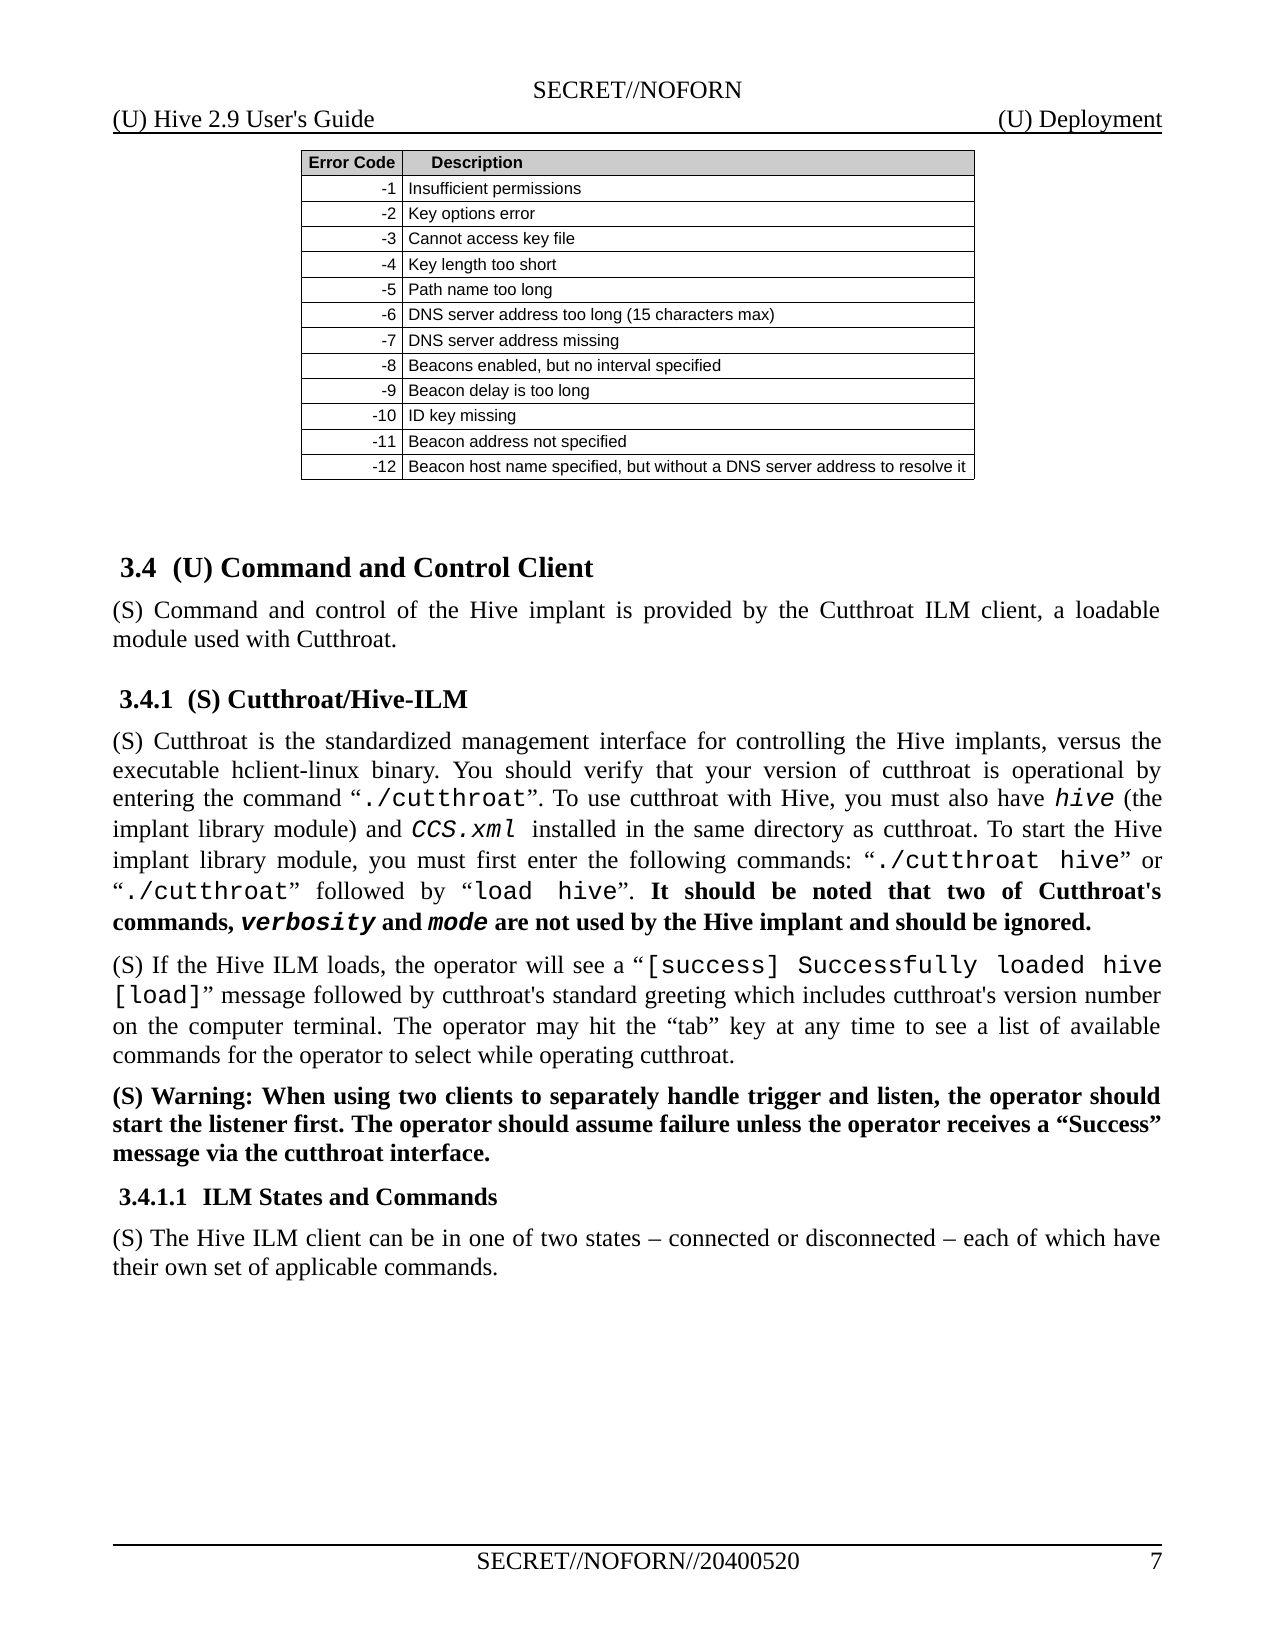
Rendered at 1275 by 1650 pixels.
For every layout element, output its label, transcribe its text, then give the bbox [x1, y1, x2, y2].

table_cell -3 [302, 227, 402, 251]
text (S) Command and control of the Hive implant is provided by the Cutthroat ILM client, a loadable module used with Cutthroat. [112, 595, 1162, 653]
table_cell DNS server address missing [403, 328, 974, 352]
table_cell -9 [302, 379, 402, 403]
table_cell -4 [302, 252, 402, 277]
table_cell Key options error [403, 202, 974, 226]
subtitle (U) Command and Control Client [112, 550, 1162, 583]
table_cell Beacon host name specified, but without a DNS server address to resolve it [403, 455, 974, 479]
table_cell ID key missing [403, 404, 974, 428]
table_cell -10 [302, 404, 402, 428]
table_cell -1 [302, 176, 402, 201]
table_cell Beacon address not specified [403, 430, 974, 454]
table_cell Key length too short [403, 252, 974, 277]
table_cell Insufficient permissions [403, 176, 974, 201]
text (S) Warning: When using two clients to separately handle trigger and listen, the operator should start the listener first. The operator should assume failure unless the operator receives a “Success” message via the cutthroat interface. [112, 1081, 1162, 1167]
table_cell -6 [302, 303, 402, 327]
table_header Error Code [302, 151, 402, 175]
table_cell DNS server address too long (15 characters max) [403, 303, 974, 327]
subtitle (S) Cutthroat/Hive-ILM [112, 683, 1162, 714]
table_cell -12 [302, 455, 402, 479]
table_header Description [403, 151, 974, 175]
table_cell Path name too long [403, 278, 974, 302]
subtitle ILM States and Commands [112, 1182, 1162, 1211]
text (S) The Hive ILM client can be in one of two states – connected or disconnected – each of which have their own set of applicable commands. [112, 1223, 1162, 1280]
table_cell -8 [302, 354, 402, 378]
table_cell -5 [302, 278, 402, 302]
table_cell -11 [302, 430, 402, 454]
text (S) If the Hive ILM loads, the operator will see a “[success] Successfully loaded hive [load]” message followed by cutthroat's standard greeting which includes cutthroat's version number on the computer terminal. The operator may hit the “tab” key at any time to see a list of available commands for the operator to select while operating cutthroat. [112, 950, 1162, 1069]
table_cell -7 [302, 328, 402, 352]
table_cell -2 [302, 202, 402, 226]
table_cell Beacons enabled, but no interval specified [403, 354, 974, 378]
table_cell Cannot access key file [403, 227, 974, 251]
text (S) Cutthroat is the standardized management interface for controlling the Hive implants, versus the executable hclient-linux binary. You should verify that your version of cutthroat is operational by entering the command “./cutthroat”. To use cutthroat with Hive, you must also have hive (the implant library module) and CCS.xml installed in the same directory as cutthroat. To start the Hive implant library module, you must first enter the following commands: “./cutthroat hive” or “./cutthroat” followed by “load hive”. It should be noted that two of Cutthroat's commands, verbosity and mode are not used by the Hive implant and should be ignored. [112, 726, 1162, 938]
table_cell Beacon delay is too long [403, 379, 974, 403]
